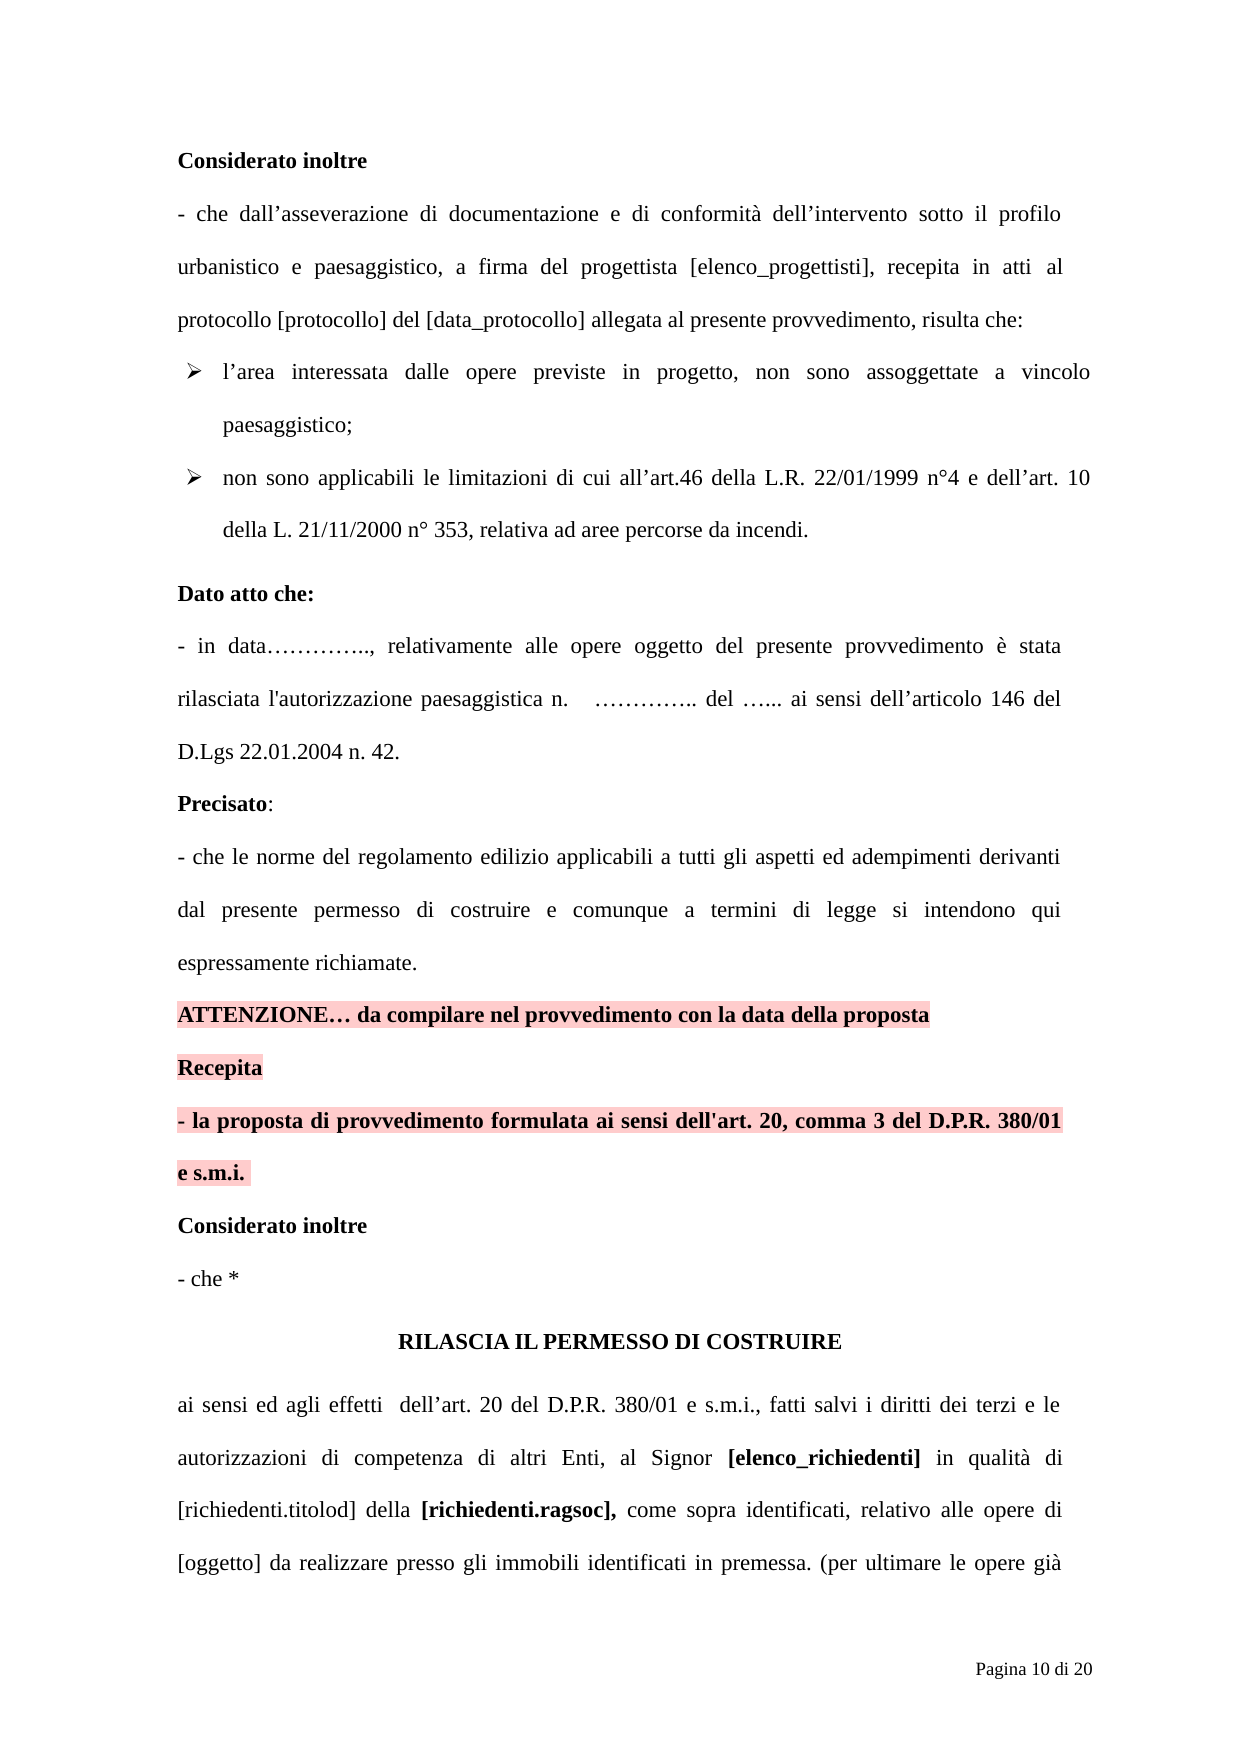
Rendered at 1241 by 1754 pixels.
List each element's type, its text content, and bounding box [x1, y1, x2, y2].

text RILASCIA IL PERMESSO DI COSTRUIRE [177, 1328, 1063, 1354]
text - che le norme del regolamento edilizio applicabili a tutti gli aspetti ed adempimenti derivanti dal presente permesso di costruire e comunque a termini di legge si intendono qui espressamente richiamate. [177, 843, 1063, 975]
text - che dall’asseverazione di documentazione e di conformità dell’intervento sotto il profilo urbanistico e paesaggistico, a firma del progettista [elenco_progettisti], recepita in atti al protocollo [protocollo] del [data_protocollo] allegata al presente provvedimento, risulta che: [177, 200, 1063, 332]
list - la proposta di provvedimento formulata ai sensi dell'art. 20, comma 3 del D.P.R. 380/01 e s.m.i. [177, 1107, 1063, 1186]
list l’area interessata dalle opere previste in progetto, non sono assoggettate a vincolo paesaggistico; [185, 358, 1092, 437]
text Dato atto che: [148, 580, 1063, 606]
list Considerato inoltre [177, 1212, 1063, 1238]
text Considerato inoltre [177, 148, 1063, 174]
text Precisato: [177, 791, 1063, 817]
text ai sensi ed agli effetti dell’art. 20 del D.P.R. 380/01 e s.m.i., fatti salvi i diritti dei terzi e le autorizzazioni di competenza di altri Enti, al Signor [elenco_richiedenti] in qualità di [richiedenti.titolod] della [richiedenti.ragsoc], come sopra identificati, relativo alle opere di [oggetto] da realizzare presso gli immobili identificati in premessa. (per ultimare le opere già [177, 1391, 1063, 1576]
text ATTENZIONE… da compilare nel provvedimento con la data della proposta [177, 1001, 1063, 1028]
text - che * [177, 1265, 1063, 1291]
text - in data………….., relativamente alle opere oggetto del presente provvedimento è stata rilasciata l'autorizzazione paesaggistica n. ………….. del …... ai sensi dell’articolo 146 del D.Lgs 22.01.2004 n. 42. [177, 632, 1063, 764]
text Recepita [177, 1054, 1063, 1080]
list non sono applicabili le limitazioni di cui all’art.46 della L.R. 22/01/1999 n°4 e dell’art. 10 della L. 21/11/2000 n° 353, relativa ad aree percorse da incendi. [185, 464, 1092, 543]
